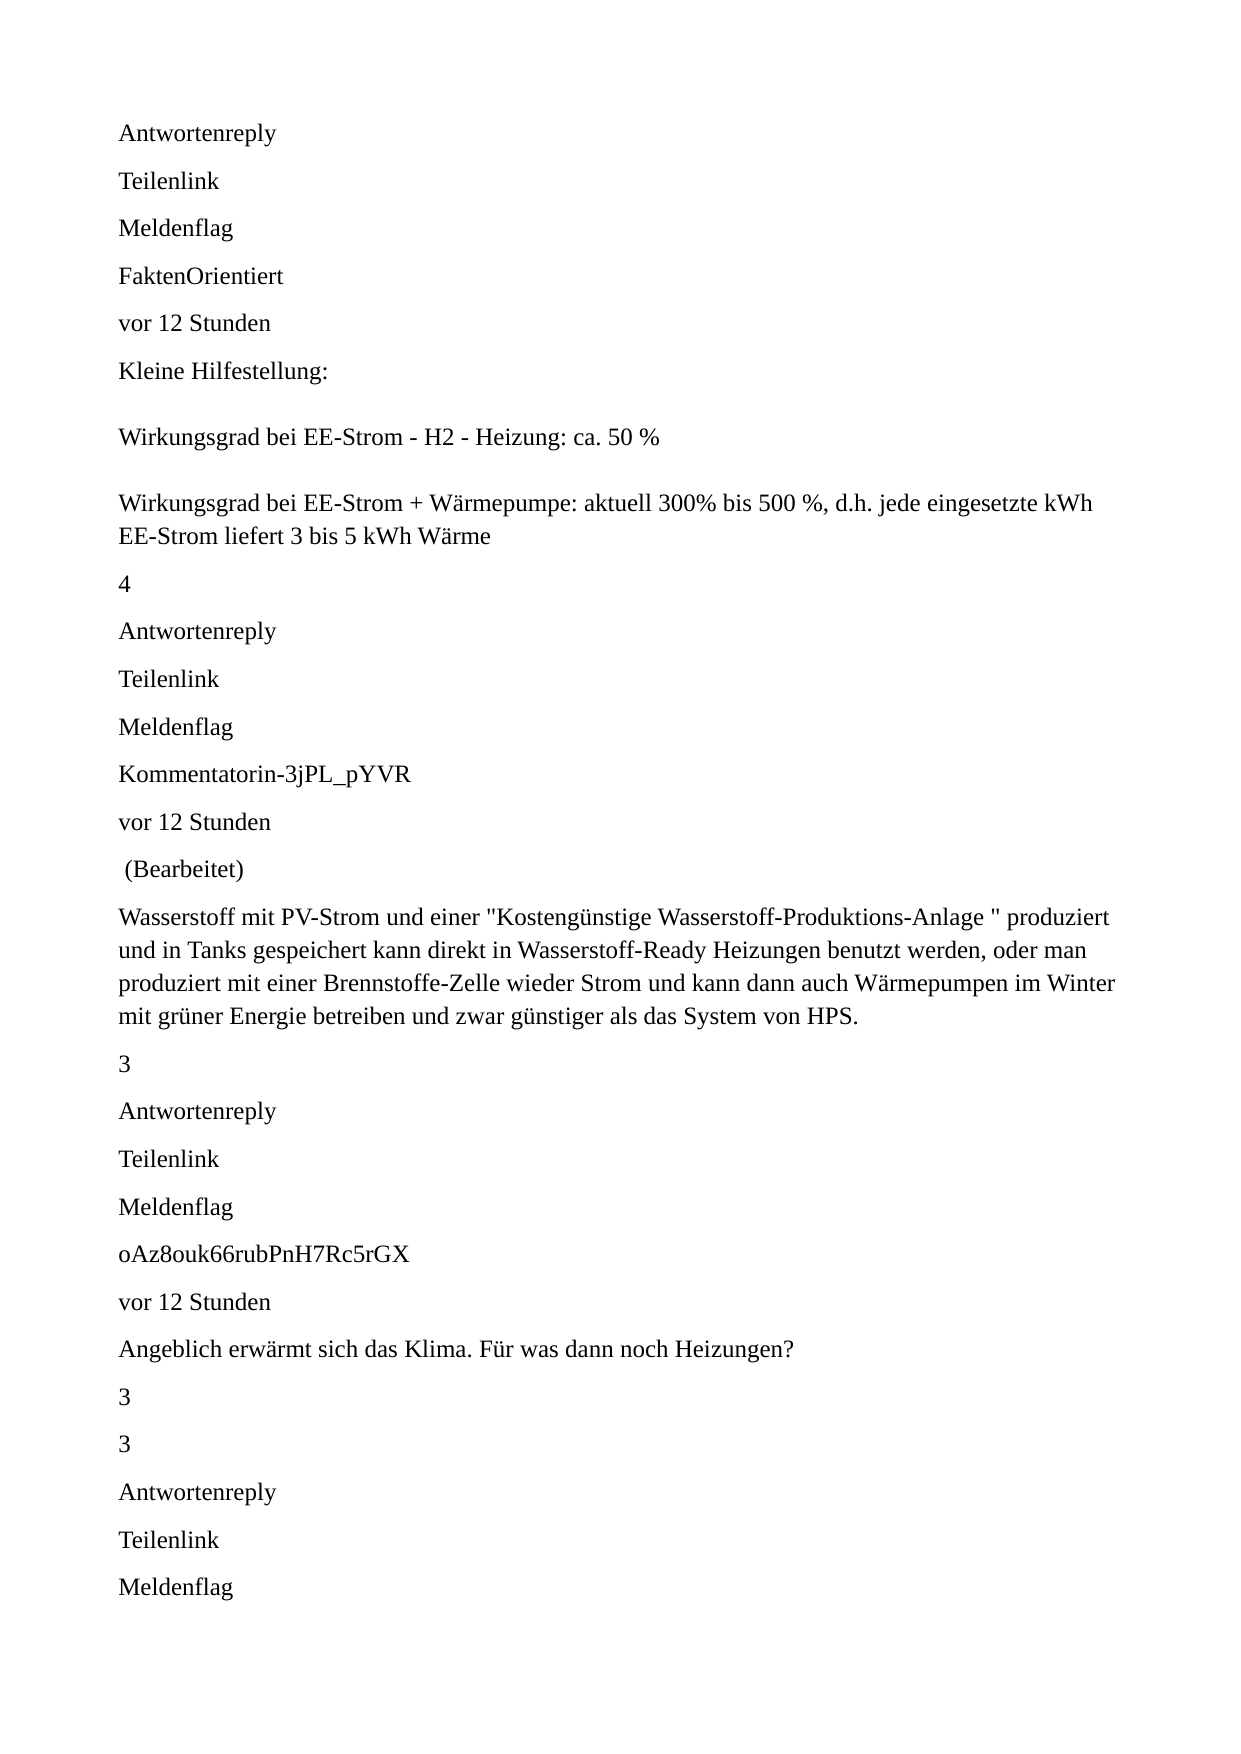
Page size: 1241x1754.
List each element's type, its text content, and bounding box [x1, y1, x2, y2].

text Antwortenreply [118, 118, 1122, 147]
text Kleine Hilfestellung: Wirkungsgrad bei EE-Strom - H2 - Heizung: ca. 50 % Wirkungsgrad bei EE-Strom + Wärmepumpe: aktuell 300% bis 500 %, d.h. jede eingesetzte kWh EE-Strom liefert 3 bis 5 kWh Wärme [118, 356, 1122, 550]
text vor 12 Stunden [118, 807, 1122, 836]
text Teilenlink [118, 1525, 1122, 1553]
text Teilenlink [118, 664, 1122, 693]
text Antwortenreply [118, 1096, 1122, 1125]
text Meldenflag [118, 1192, 1122, 1220]
text Teilenlink [118, 1144, 1122, 1173]
text Meldenflag [118, 213, 1122, 242]
text Meldenflag [118, 1572, 1122, 1601]
text Antwortenreply [118, 1477, 1122, 1506]
text 3 [118, 1429, 1122, 1458]
text vor 12 Stunden [118, 1287, 1122, 1316]
text 3 [118, 1049, 1122, 1077]
text Angeblich erwärmt sich das Klima. Für was dann noch Heizungen? [118, 1334, 1122, 1363]
text 3 [118, 1382, 1122, 1411]
text Meldenflag [118, 712, 1122, 740]
text Teilenlink [118, 166, 1122, 194]
text 4 [118, 569, 1122, 598]
text Kommentatorin-3jPL_pYVR [118, 759, 1122, 788]
text (Bearbeitet) [118, 854, 1122, 883]
text oAz8ouk66rubPnH7Rc5rGX [118, 1239, 1122, 1268]
text FaktenOrientiert [118, 261, 1122, 290]
text Antwortenreply [118, 616, 1122, 645]
text vor 12 Stunden [118, 308, 1122, 337]
text Wasserstoff mit PV-Strom und einer "Kostengünstige Wasserstoff-Produktions-Anlage " produziert und in Tanks gespeichert kann direkt in Wasserstoff-Ready Heizungen benutzt werden, oder man produziert mit einer Brennstoffe-Zelle wieder Strom und kann dann auch Wärmepumpen im Winter mit grüner Energie betreiben und zwar günstiger als das System von HPS. [118, 902, 1122, 1030]
